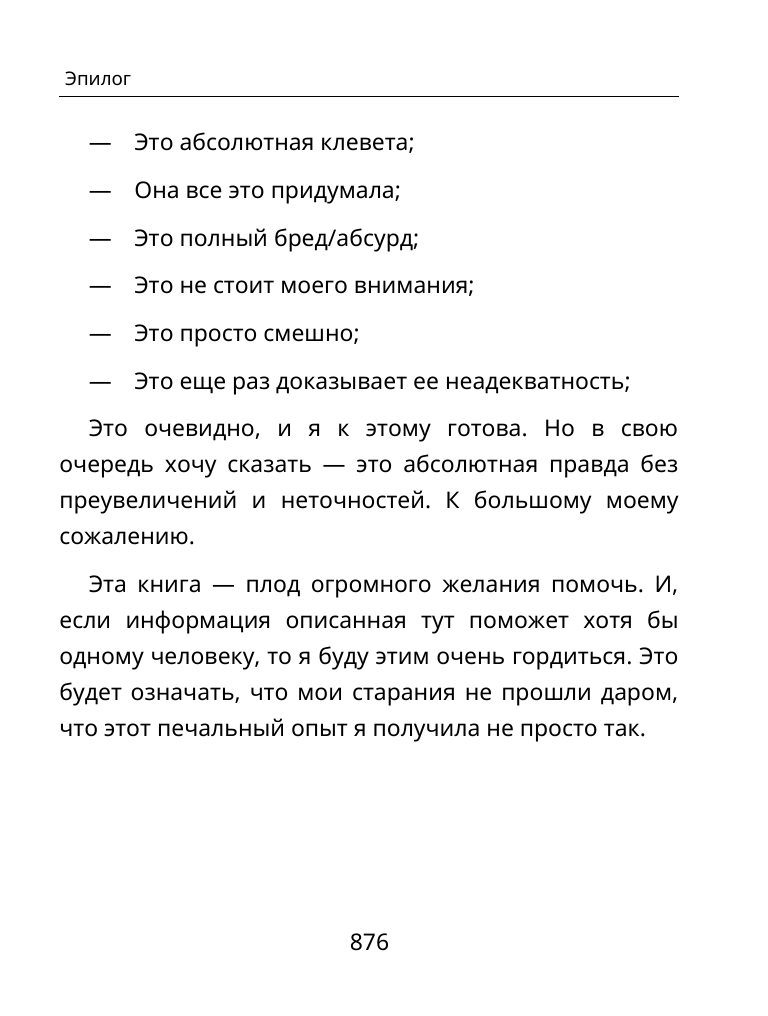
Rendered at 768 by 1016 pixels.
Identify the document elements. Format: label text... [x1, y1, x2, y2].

text Эта книга — плод огромного желания помочь. И, если информация описанная тут поможет хотя бы одному человеку, то я буду этим очень гордиться. Это будет означать, что мои старания не прошли даром, что этот печальный опыт я получила не просто так. [59, 568, 679, 743]
text Это очевидно, и я к этому готова. Но в свою очередь хочу сказать — это абсолютная правда без преувеличений и неточностей. К большому моему сожалению. [59, 412, 679, 551]
list Это полный бред/абсурд; [59, 221, 679, 253]
list Это просто смешно; [59, 317, 679, 348]
list Это не стоит моего внимания; [59, 269, 679, 300]
list Это еще раз доказывает ее неадекватность; [59, 364, 679, 396]
list Она все это придумала; [59, 174, 679, 205]
list Это абсолютная клевета; [59, 126, 679, 157]
